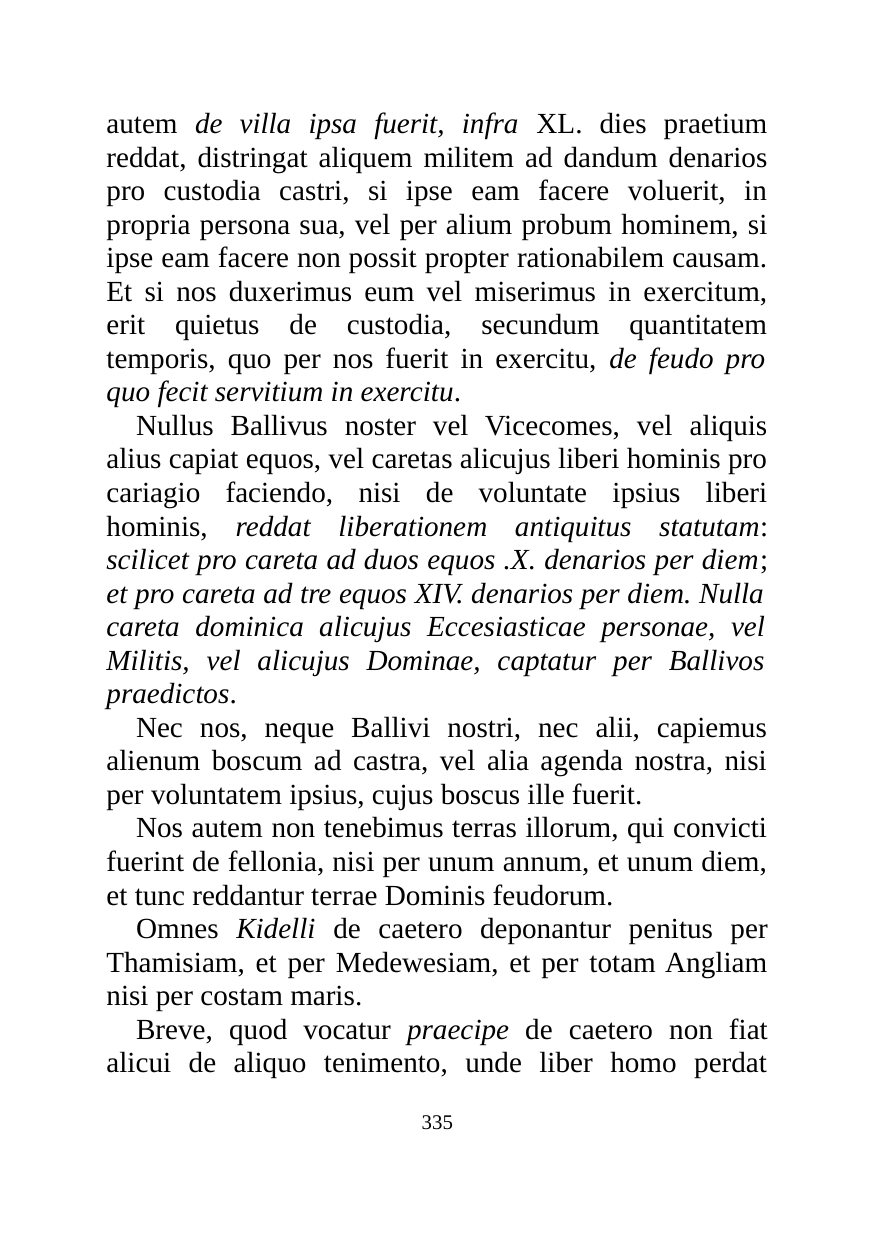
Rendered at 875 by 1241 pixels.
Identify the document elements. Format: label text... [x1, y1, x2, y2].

text Breve, quod vocatur praecipe de caetero non fiat alicui de aliquo tenimento, unde liber homo perdat [106, 1012, 768, 1079]
text Nos autem non tenebimus terras illorum, qui convicti fuerint de fellonia, nisi per unum annum, et unum diem, et tunc reddantur terrae Dominis feudorum. [106, 811, 768, 911]
text autem de villa ipsa fuerit, infra XL. dies praetium reddat, distringat aliquem militem ad dandum denarios pro custodia castri, si ipse eam facere voluerit, in propria persona sua, vel per alium probum hominem, si ipse eam facere non possit propter rationabilem causam. Et si nos duxerimus eum vel miserimus in exercitum, erit quietus de custodia, secundum quantitatem temporis, quo per nos fuerit in exercitu, de feudo pro quo fecit servitium in exercitu. [106, 106, 768, 408]
text Nullus Ballivus noster vel Vicecomes, vel aliquis alius capiat equos, vel caretas alicujus liberi hominis pro cariagio faciendo, nisi de voluntate ipsius liberi hominis, reddat liberationem antiquitus statutam: scilicet pro careta ad duos equos .X. denarios per diem; et pro careta ad tre equos XIV. denarios per diem. Nulla careta dominica alicujus Eccesiasticae personae, vel Militis, vel alicujus Dominae, captatur per Ballivos praedictos. [106, 408, 768, 710]
text Omnes Kidelli de caetero deponantur penitus per Thamisiam, et per Medewesiam, et per totam Angliam nisi per costam maris. [106, 911, 768, 1012]
text Nec nos, neque Ballivi nostri, nec alii, capiemus alienum boscum ad castra, vel alia agenda nostra, nisi per voluntatem ipsius, cujus boscus ille fuerit. [106, 710, 768, 811]
